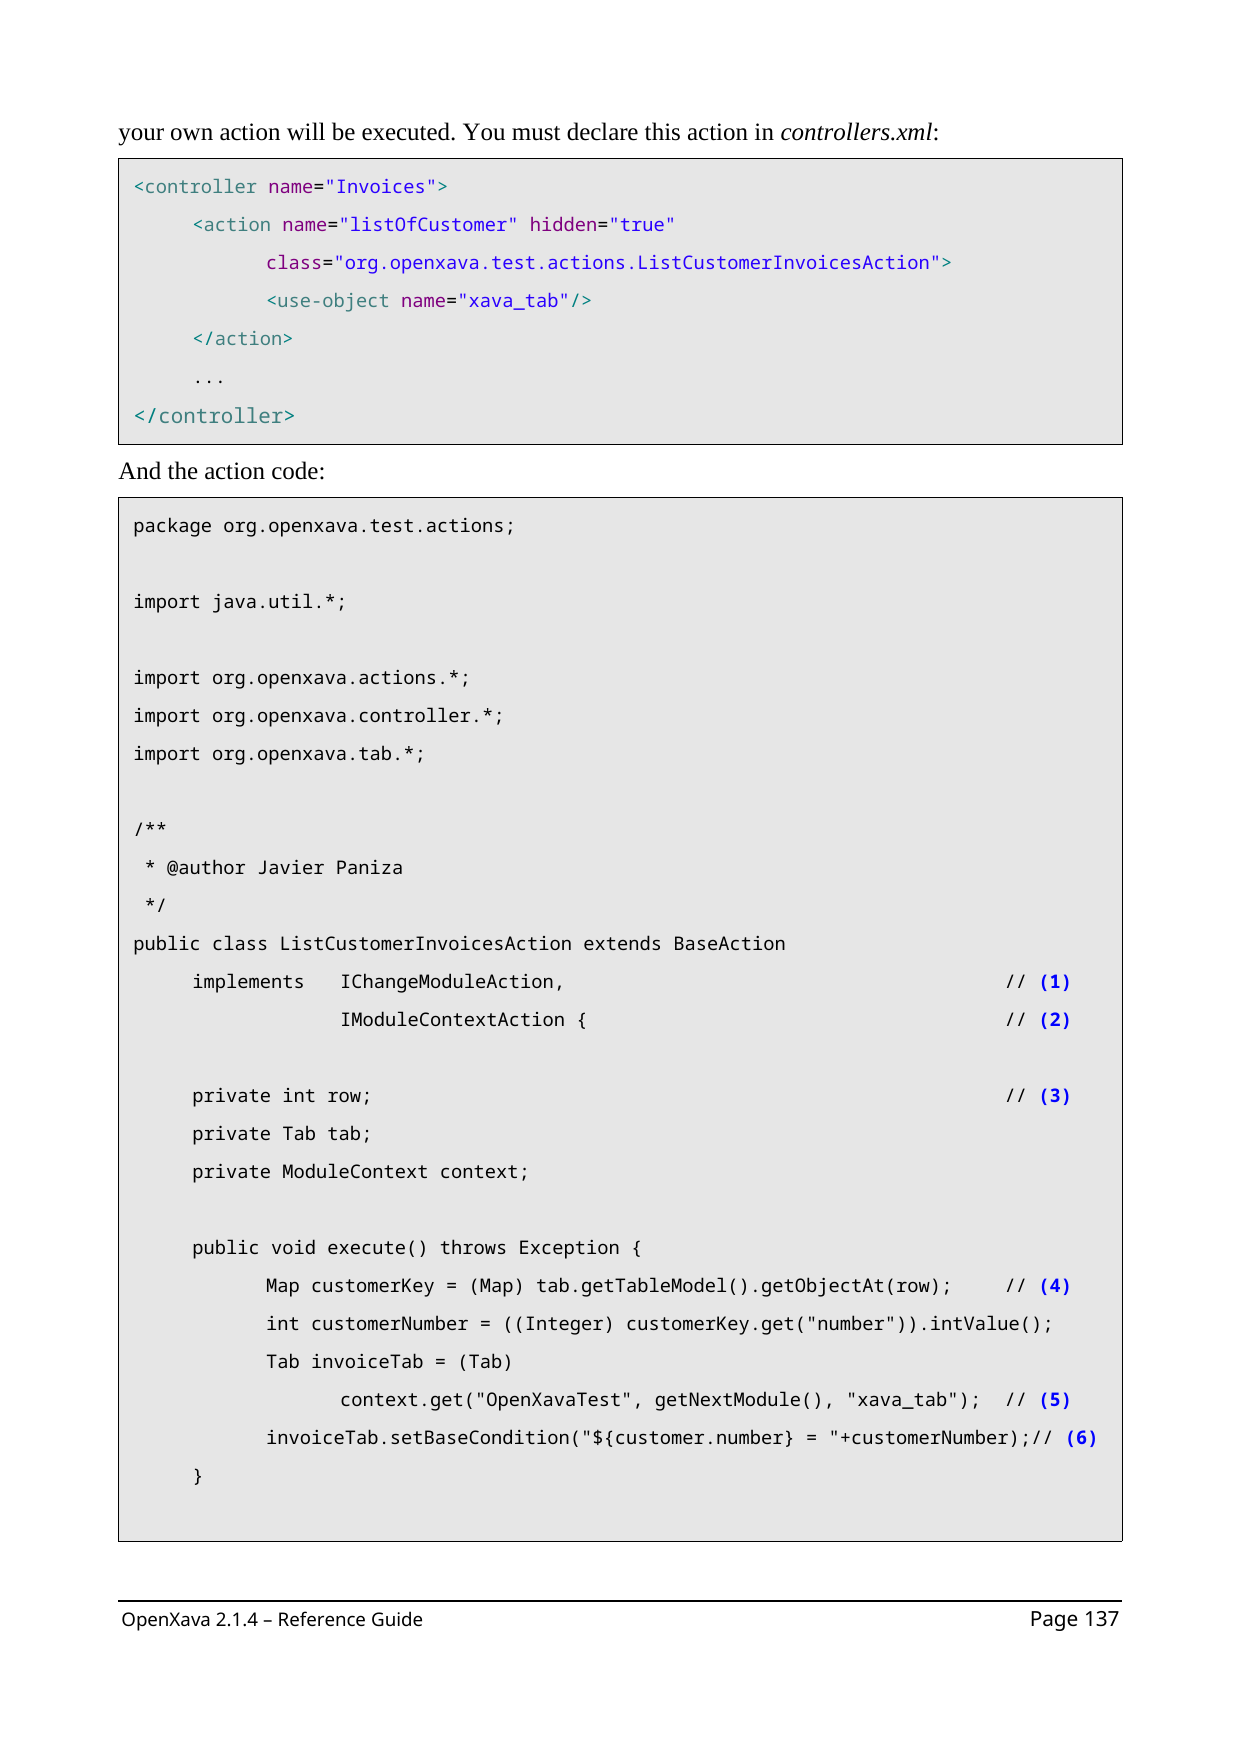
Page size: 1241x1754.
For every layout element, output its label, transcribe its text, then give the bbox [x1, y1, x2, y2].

text package org.openxava.test.actions; [119, 498, 1122, 535]
text <use-object name="xava_tab"/> [119, 272, 1122, 310]
text public void execute() throws Exception { [119, 1219, 1122, 1258]
text Tab invoiceTab = (Tab) [119, 1334, 1122, 1372]
text /** [119, 801, 1122, 839]
text class="org.openxava.test.actions.ListCustomerInvoicesAction"> [119, 234, 1122, 272]
text ... [119, 348, 1122, 386]
text */ [119, 877, 1122, 915]
text private Tab tab; [119, 1106, 1122, 1143]
text import org.openxava.controller.*; [119, 687, 1122, 725]
text <action name="listOfCustomer" hidden="true" [119, 196, 1122, 234]
text import org.openxava.actions.*; [119, 649, 1122, 687]
text import org.openxava.tab.*; [119, 725, 1122, 763]
text private int row; // (3) [119, 1067, 1122, 1106]
text implements IChangeModuleAction, // (1) [119, 953, 1122, 991]
text int customerNumber = ((Integer) customerKey.get("number")).intValue(); [119, 1296, 1122, 1334]
text * @author Javier Paniza [119, 839, 1122, 877]
text And the action code: [118, 457, 1122, 485]
text import java.util.*; [119, 573, 1122, 611]
text your own action will be executed. You must declare this action in controllers.xml: [118, 118, 1122, 146]
text </action> [119, 310, 1122, 348]
text } [119, 1448, 1122, 1486]
text <controller name="Invoices"> [119, 159, 1122, 196]
text invoiceTab.setBaseCondition("${customer.number} = "+customerNumber);// (6) [119, 1410, 1122, 1448]
text IModuleContextAction { // (2) [119, 991, 1122, 1029]
text </controller> [119, 386, 1122, 444]
text context.get("OpenXavaTest", getNextModule(), "xava_tab"); // (5) [119, 1372, 1122, 1410]
text Map customerKey = (Map) tab.getTableModel().getObjectAt(row); // (4) [119, 1258, 1122, 1296]
text public class ListCustomerInvoicesAction extends BaseAction [119, 915, 1122, 953]
text private ModuleContext context; [119, 1143, 1122, 1182]
